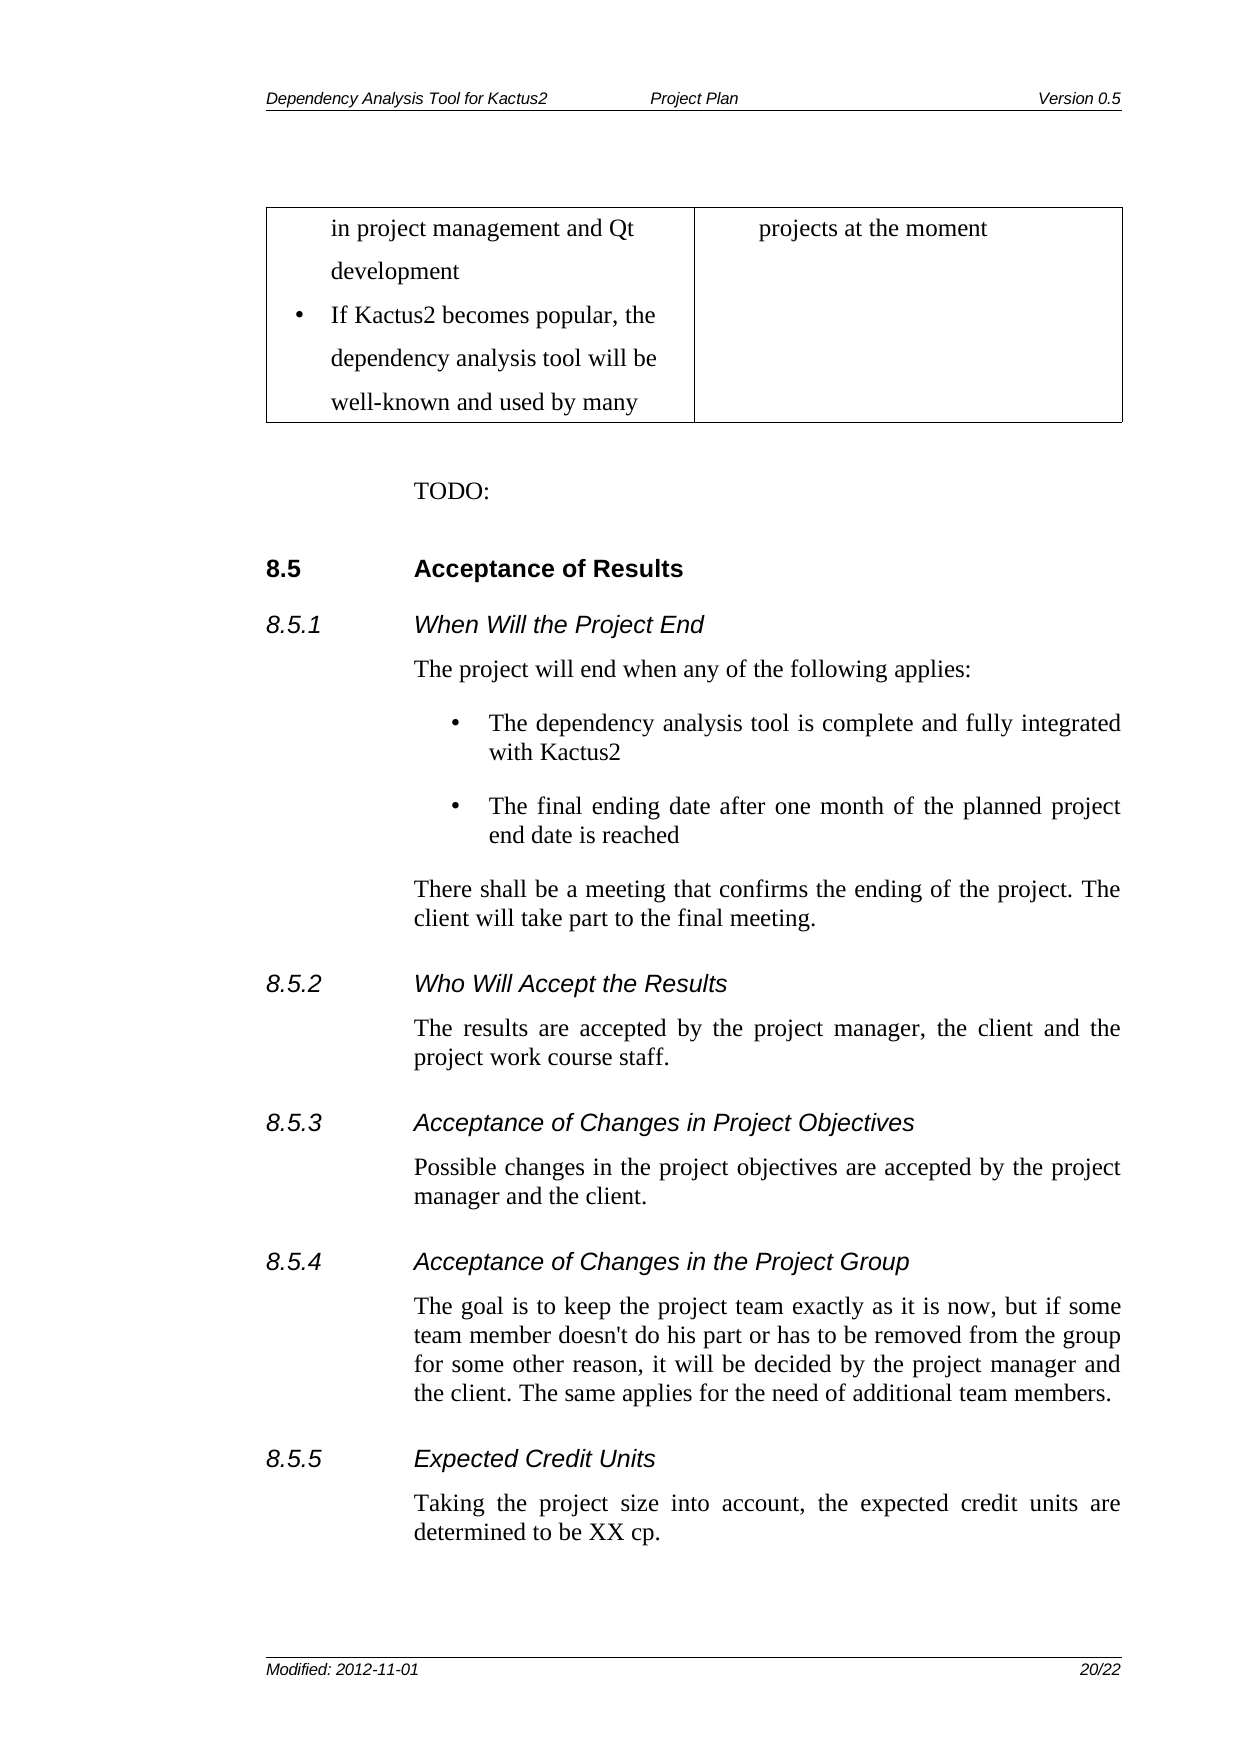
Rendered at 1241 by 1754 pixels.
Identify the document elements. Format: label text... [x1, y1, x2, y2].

subtitle Acceptance of Changes in Project Objectives [266, 1108, 1122, 1137]
subtitle When Will the Project End [266, 610, 1122, 639]
subtitle Acceptance of Changes in the Project Group [266, 1247, 1122, 1276]
subtitle Expected Credit Units [266, 1444, 1122, 1473]
text The goal is to keep the project team exactly as it is now, but if some team member doesn't do his part or has to be removed from the group for some other reason, it will be decided by the project manager and the client. The same applies for the need of additional team members. [413, 1291, 1122, 1407]
text The project will end when any of the following applies: [413, 654, 1122, 683]
text The results are accepted by the project manager, the client and the project work course staff. [413, 1013, 1122, 1071]
text TODO: [413, 476, 1122, 504]
subtitle Acceptance of Results [266, 554, 1122, 583]
table_cell in project management and Qt development If Kactus2 becomes popular, the dependency analysis tool will be well-known and used by many [267, 208, 694, 422]
text Taking the project size into account, the expected credit units are determined to be XX cp. [413, 1488, 1122, 1546]
table_cell projects at the moment [695, 208, 1122, 422]
text Possible changes in the project objectives are accepted by the project manager and the client. [413, 1152, 1122, 1210]
text There shall be a meeting that confirms the ending of the project. The client will take part to the final meeting. [413, 874, 1122, 932]
list The final ending date after one month of the planned project end date is reached [451, 791, 1122, 849]
list The dependency analysis tool is complete and fully integrated with Kactus2 [451, 708, 1122, 766]
subtitle Who Will Accept the Results [266, 969, 1122, 998]
